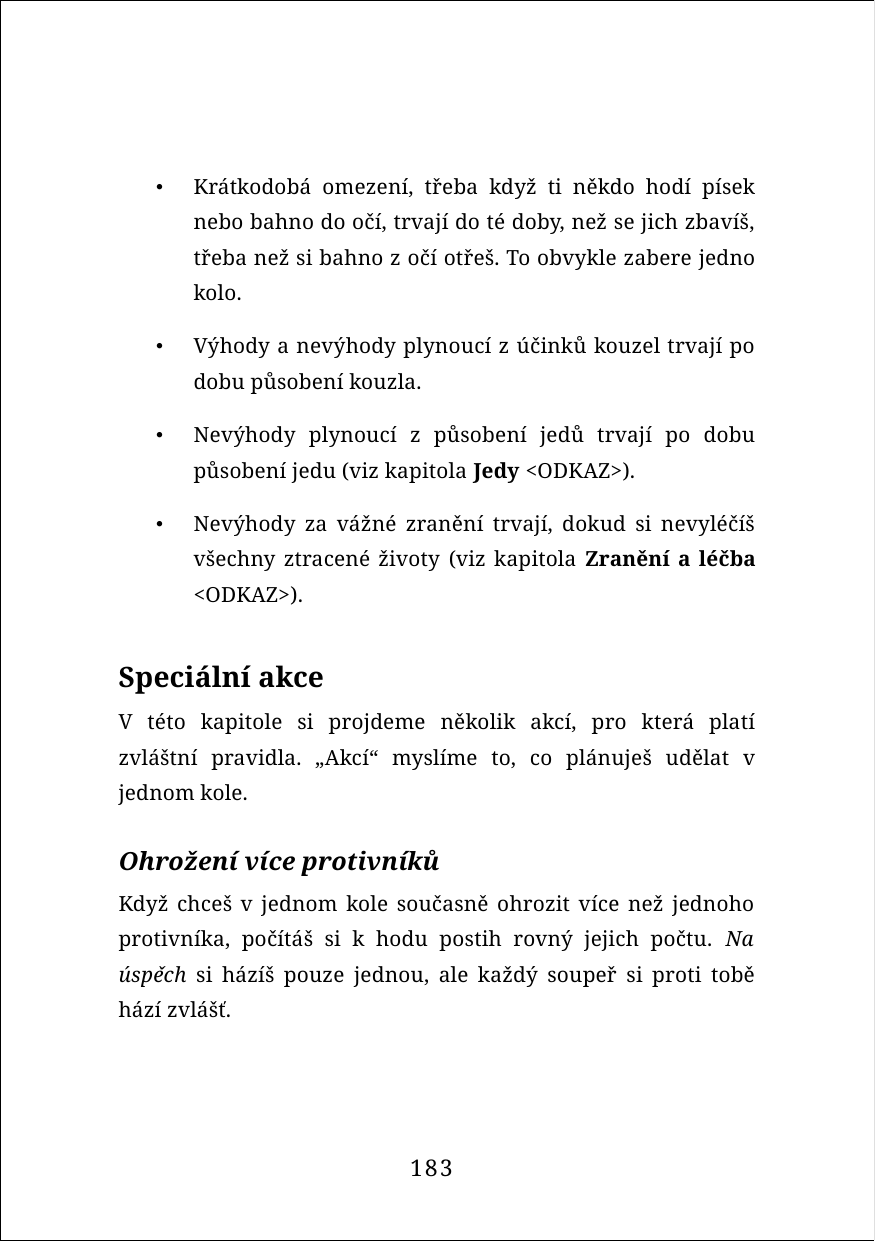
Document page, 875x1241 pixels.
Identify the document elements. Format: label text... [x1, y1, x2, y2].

text Když chceš v jednom kole současně ohrozit více než jednoho protivníka, počítáš si k hodu postih rovný jejich počtu. Na úspěch si házíš pouze jednou, ale každý soupeř si proti tobě hází zvlášť. [118, 889, 756, 1024]
subtitle Speciální akce [118, 657, 756, 695]
list Nevýhody plynoucí z působení jedů trvají po dobu působení jedu (viz kapitola Jedy <ODKAZ>). [156, 420, 756, 484]
list Nevýhody za vážné zranění trvají, dokud si nevyléčíš všechny ztracené životy (viz kapitola Zranění a léčba <ODKAZ>). [156, 509, 756, 608]
subtitle Ohrožení více protivníků [118, 843, 756, 877]
list Krátkodobá omezení, třeba když ti někdo hodí písek nebo bahno do očí, trvají do té doby, než se jich zbavíš, třeba než si bahno z očí otřeš. To obvykle zabere jedno kolo. [156, 172, 756, 307]
text V této kapitole si projdeme několik akcí, pro která platí zvláštní pravidla. „Akcí“ myslíme to, co plánuješ udělat v jednom kole. [118, 707, 756, 807]
list Výhody a nevýhody plynoucí z účinků kouzel trvají po dobu působení kouzla. [156, 332, 756, 396]
